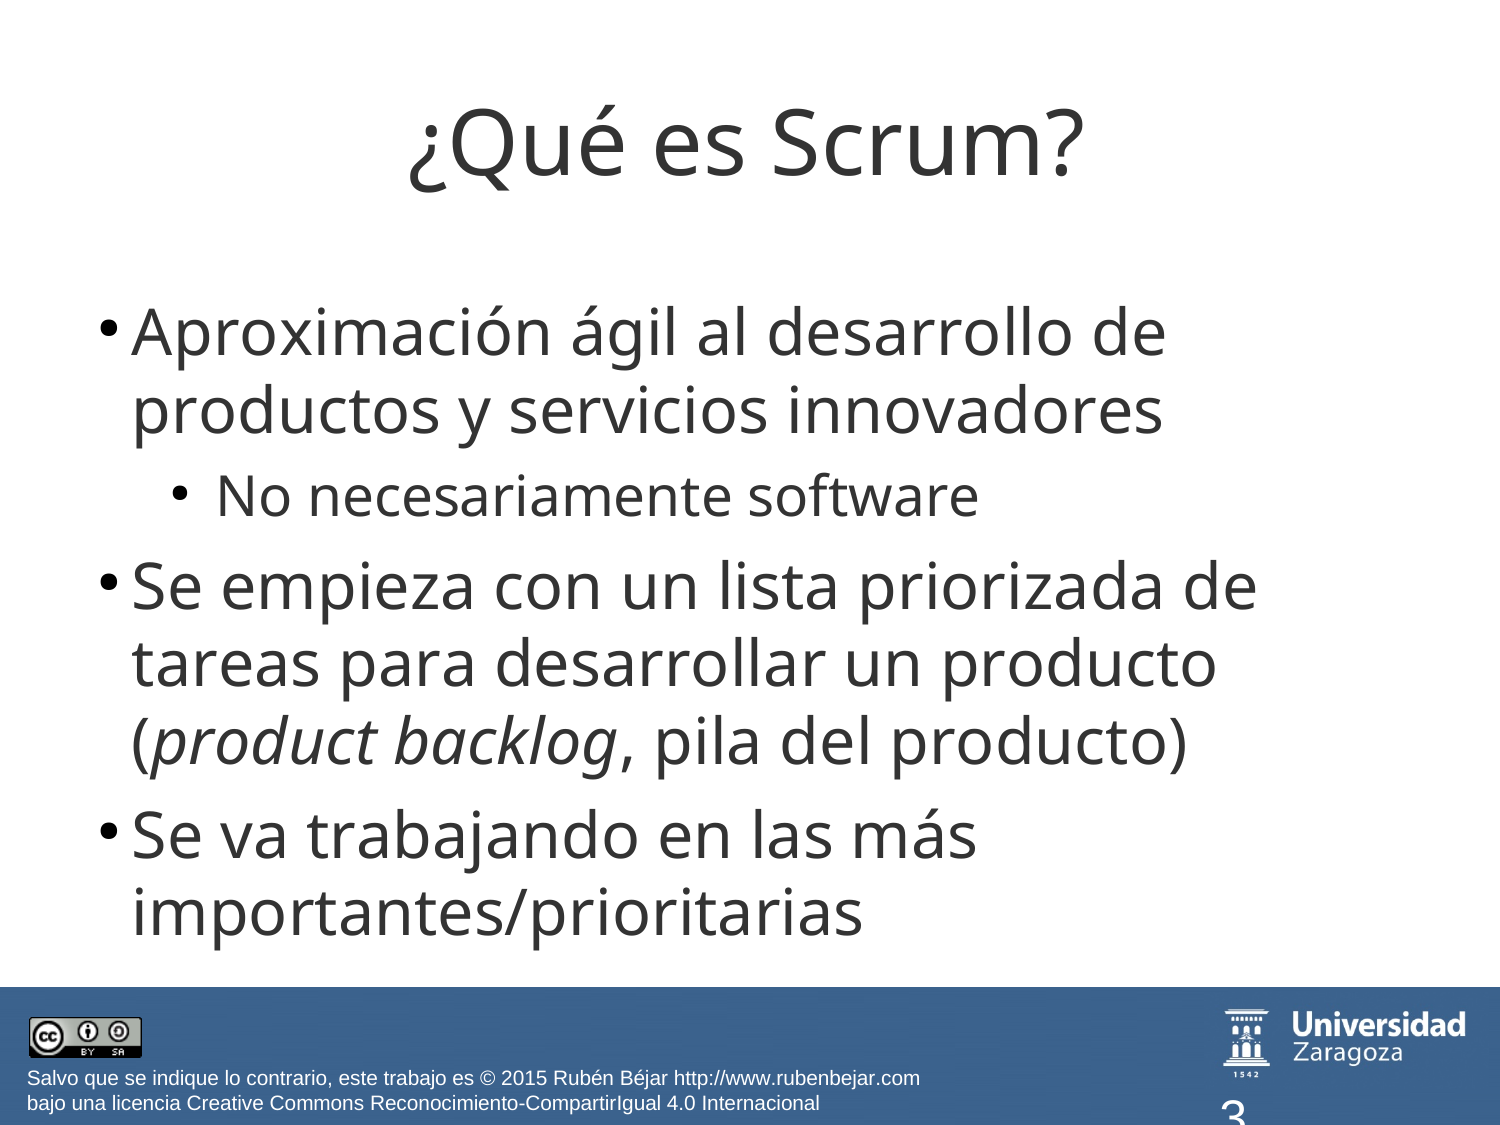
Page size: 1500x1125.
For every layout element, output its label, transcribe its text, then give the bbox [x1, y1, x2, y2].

title ¿Qué es Scrum? [74, 21, 1420, 257]
list Aproximación ágil al desarrollo de productos y servicios innovadores No necesariamente software Se empieza con un lista priorizada de tareas para desarrollar un producto (product backlog, pila del producto) Se va trabajando en las más importantes/prioritarias [82, 283, 1418, 957]
picture [0, 987, 1500, 1125]
